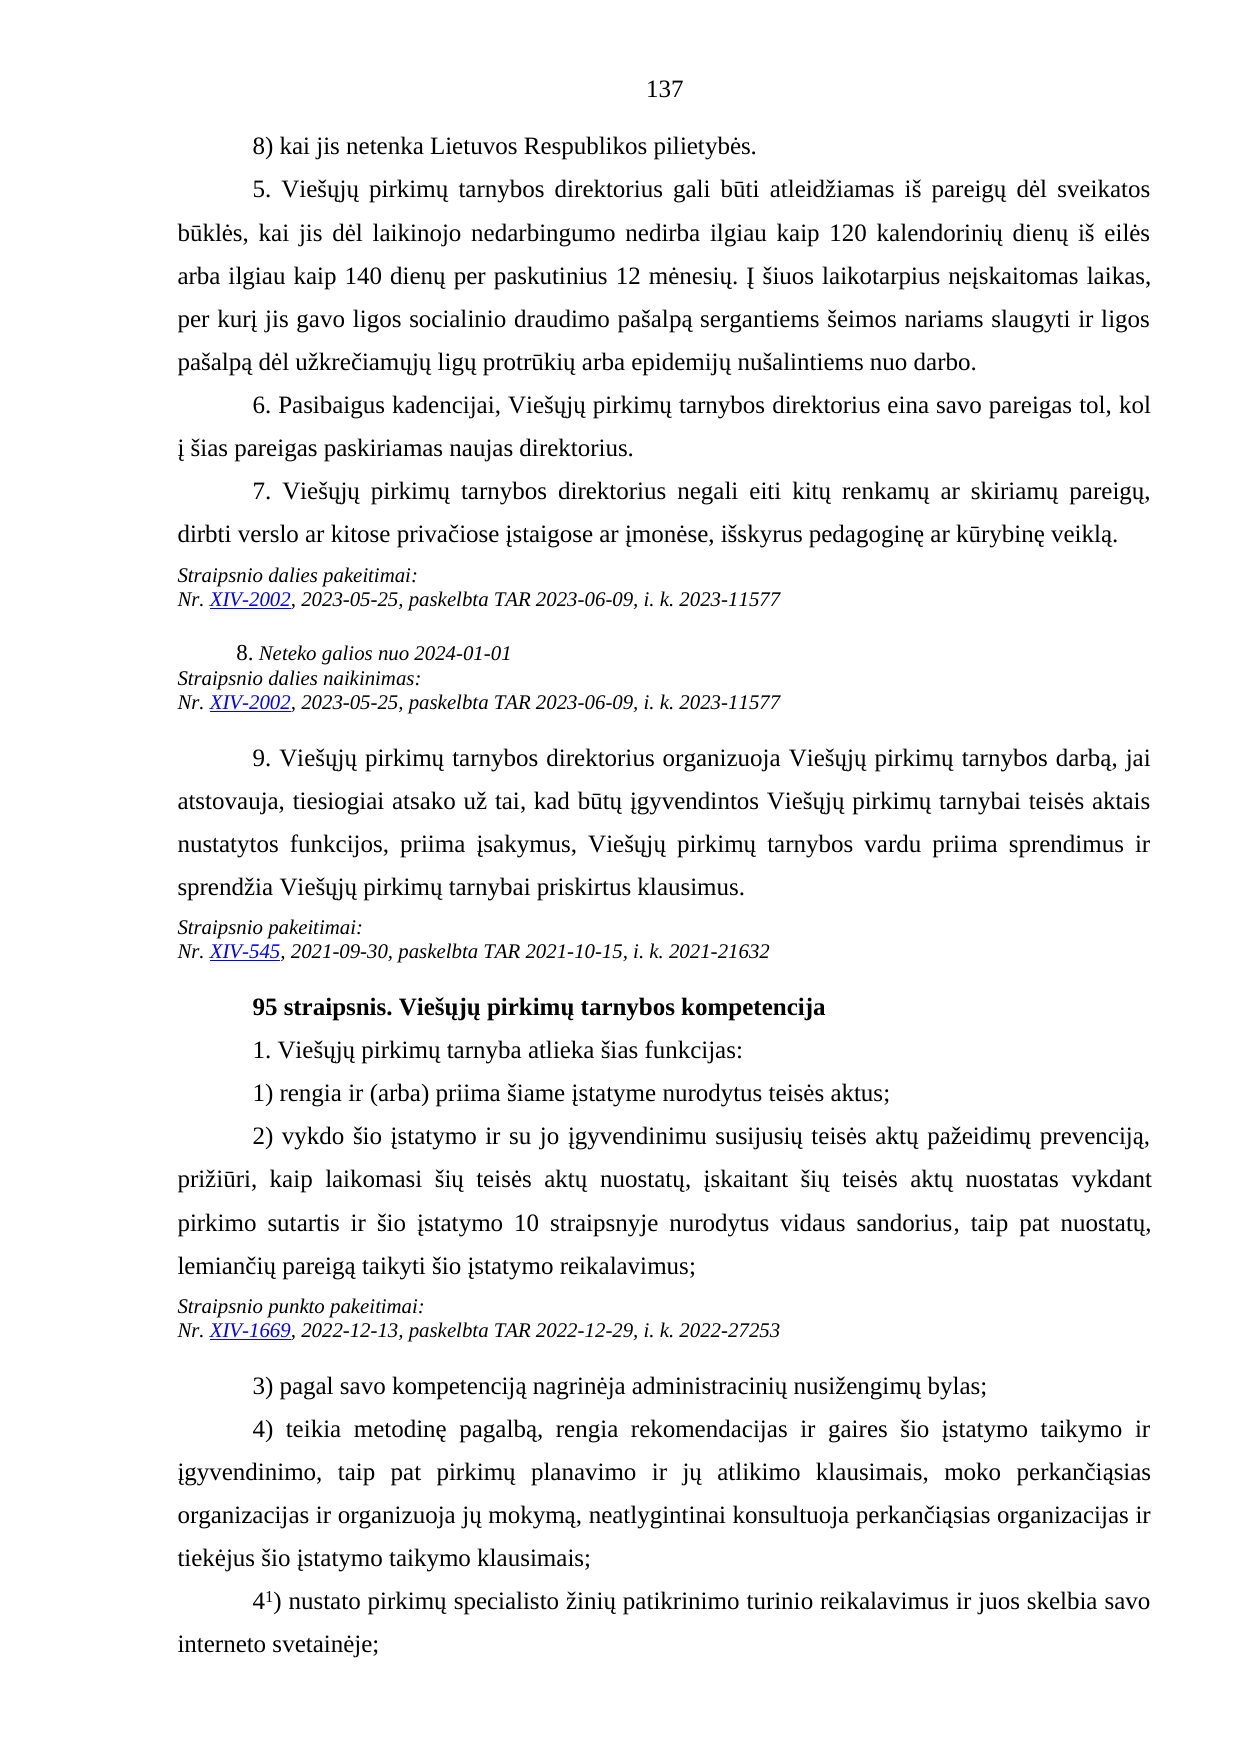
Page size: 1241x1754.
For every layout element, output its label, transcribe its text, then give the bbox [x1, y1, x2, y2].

text 8) kai jis netenka Lietuvos Respublikos pilietybės. [177, 131, 1152, 160]
text 1. Viešųjų pirkimų tarnyba atlieka šias funkcijas: [177, 1035, 1152, 1064]
text Nr. XIV-2002, 2023-05-25, paskelbta TAR 2023-06-09, i. k. 2023-11577 [177, 690, 1152, 714]
text Nr. XIV-545, 2021-09-30, paskelbta TAR 2021-10-15, i. k. 2021-21632 [177, 939, 1152, 963]
text Nr. XIV-2002, 2023-05-25, paskelbta TAR 2023-06-09, i. k. 2023-11577 [177, 587, 1152, 611]
text Straipsnio punkto pakeitimai: [177, 1294, 1152, 1318]
text Straipsnio dalies pakeitimai: [177, 563, 1152, 587]
text 8. Neteko galios nuo 2024-01-01 [177, 639, 1152, 666]
text 95 straipsnis. Viešųjų pirkimų tarnybos kompetencija [177, 992, 1152, 1021]
text 41) nustato pirkimų specialisto žinių patikrinimo turinio reikalavimus ir juos skelbia savo interneto svetainėje; [177, 1586, 1152, 1658]
text 6. Pasibaigus kadencijai, Viešųjų pirkimų tarnybos direktorius eina savo pareigas tol, kol į šias pareigas paskiriamas naujas direktorius. [177, 390, 1152, 462]
text 5. Viešųjų pirkimų tarnybos direktorius gali būti atleidžiamas iš pareigų dėl sveikatos būklės, kai jis dėl laikinojo nedarbingumo nedirba ilgiau kaip 120 kalendorinių dienų iš eilės arba ilgiau kaip 140 dienų per paskutinius 12 mėnesių. Į šiuos laikotarpius neįskaitomas laikas, per kurį jis gavo ligos socialinio draudimo pašalpą sergantiems šeimos nariams slaugyti ir ligos pašalpą dėl užkrečiamųjų ligų protrūkių arba epidemijų nušalintiems nuo darbo. [177, 174, 1152, 376]
text Straipsnio dalies naikinimas: [177, 666, 1152, 690]
text 1) rengia ir (arba) priima šiame įstatyme nurodytus teisės aktus; [177, 1078, 1152, 1107]
text Nr. XIV-1669, 2022-12-13, paskelbta TAR 2022-12-29, i. k. 2022-27253 [177, 1318, 1152, 1342]
text 7. Viešųjų pirkimų tarnybos direktorius negali eiti kitų renkamų ar skiriamų pareigų, dirbti verslo ar kitose privačiose įstaigose ar įmonėse, išskyrus pedagoginę ar kūrybinę veiklą. [177, 476, 1152, 548]
text 9. Viešųjų pirkimų tarnybos direktorius organizuoja Viešųjų pirkimų tarnybos darbą, jai atstovauja, tiesiogiai atsako už tai, kad būtų įgyvendintos Viešųjų pirkimų tarnybai teisės aktais nustatytos funkcijos, priima įsakymus, Viešųjų pirkimų tarnybos vardu priima sprendimus ir sprendžia Viešųjų pirkimų tarnybai priskirtus klausimus. [177, 743, 1152, 901]
text Straipsnio pakeitimai: [177, 915, 1152, 939]
text 2) vykdo šio įstatymo ir su jo įgyvendinimu susijusių teisės aktų pažeidimų prevenciją, prižiūri, kaip laikomasi šių teisės aktų nuostatų, įskaitant šių teisės aktų nuostatas vykdant pirkimo sutartis ir šio įstatymo 10 straipsnyje nurodytus vidaus sandorius, taip pat nuostatų, lemiančių pareigą taikyti šio įstatymo reikalavimus; [177, 1121, 1152, 1279]
text 4) teikia metodinę pagalbą, rengia rekomendacijas ir gaires šio įstatymo taikymo ir įgyvendinimo, taip pat pirkimų planavimo ir jų atlikimo klausimais, moko perkančiąsias organizacijas ir organizuoja jų mokymą, neatlygintinai konsultuoja perkančiąsias organizacijas ir tiekėjus šio įstatymo taikymo klausimais; [177, 1414, 1152, 1572]
text 3) pagal savo kompetenciją nagrinėja administracinių nusižengimų bylas; [177, 1371, 1152, 1399]
